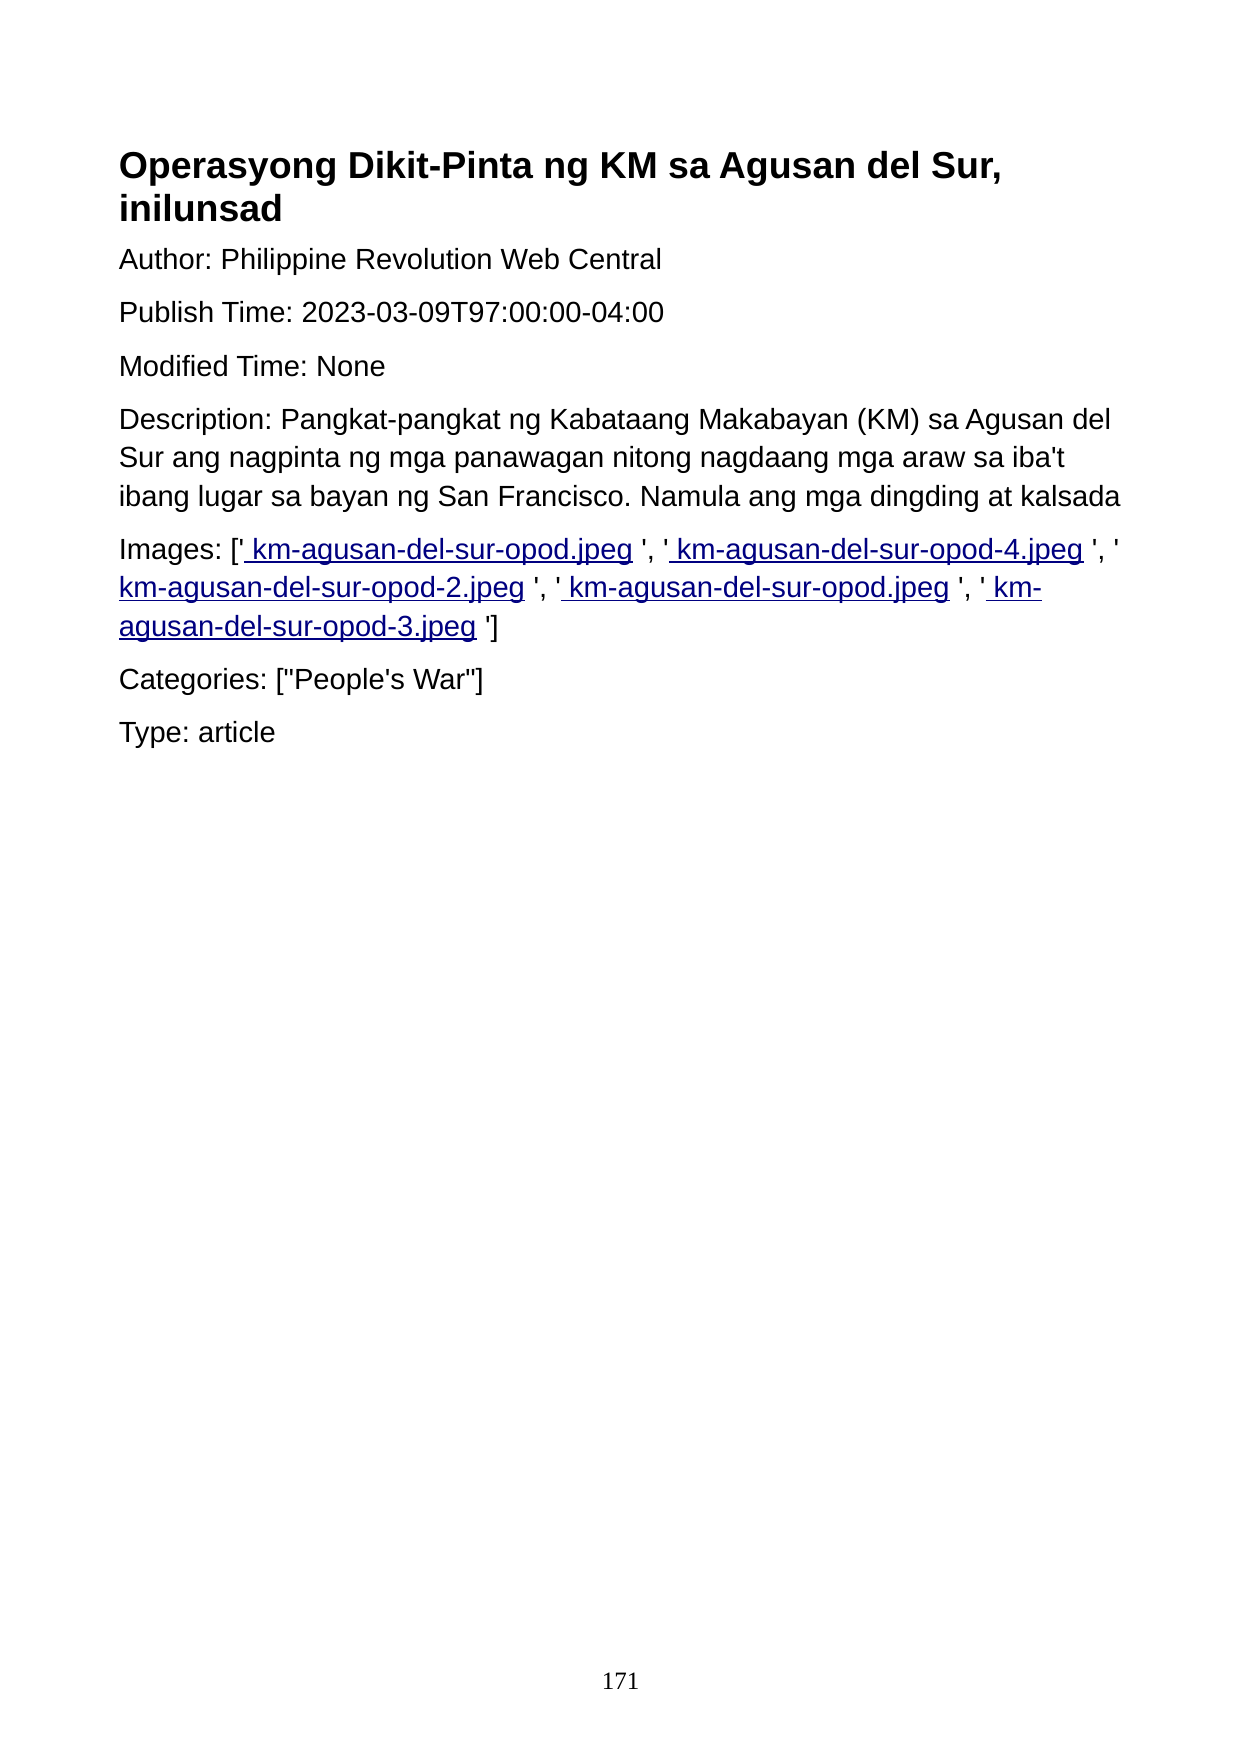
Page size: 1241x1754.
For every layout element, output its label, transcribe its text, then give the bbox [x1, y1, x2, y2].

text Publish Time: 2023-03-09T97:00:00-04:00 [118, 295, 1122, 329]
text Modified Time: None [118, 348, 1122, 382]
subtitle Operasyong Dikit-Pinta ng KM sa Agusan del Sur, inilunsad [118, 143, 1122, 230]
text Categories: ["People's War"] [118, 662, 1122, 696]
text Type: article [118, 715, 1122, 749]
text Description: Pangkat-pangkat ng Kabataang Makabayan (KM) sa Agusan del Sur ang nagpinta ng mga panawagan nitong nagdaang mga araw sa iba't ibang lugar sa bayan ng San Francisco. Namula ang mga dingding at kalsada [118, 402, 1122, 512]
text Images: [' km-agusan-del-sur-opod.jpeg ', ' km-agusan-del-sur-opod-4.jpeg ', ' km-agusan-del-sur-opod-2.jpeg ', ' km-agusan-del-sur-opod.jpeg ', ' km-agusan-del-sur-opod-3.jpeg '] [118, 532, 1122, 642]
text Author: Philippine Revolution Web Central [118, 242, 1122, 276]
